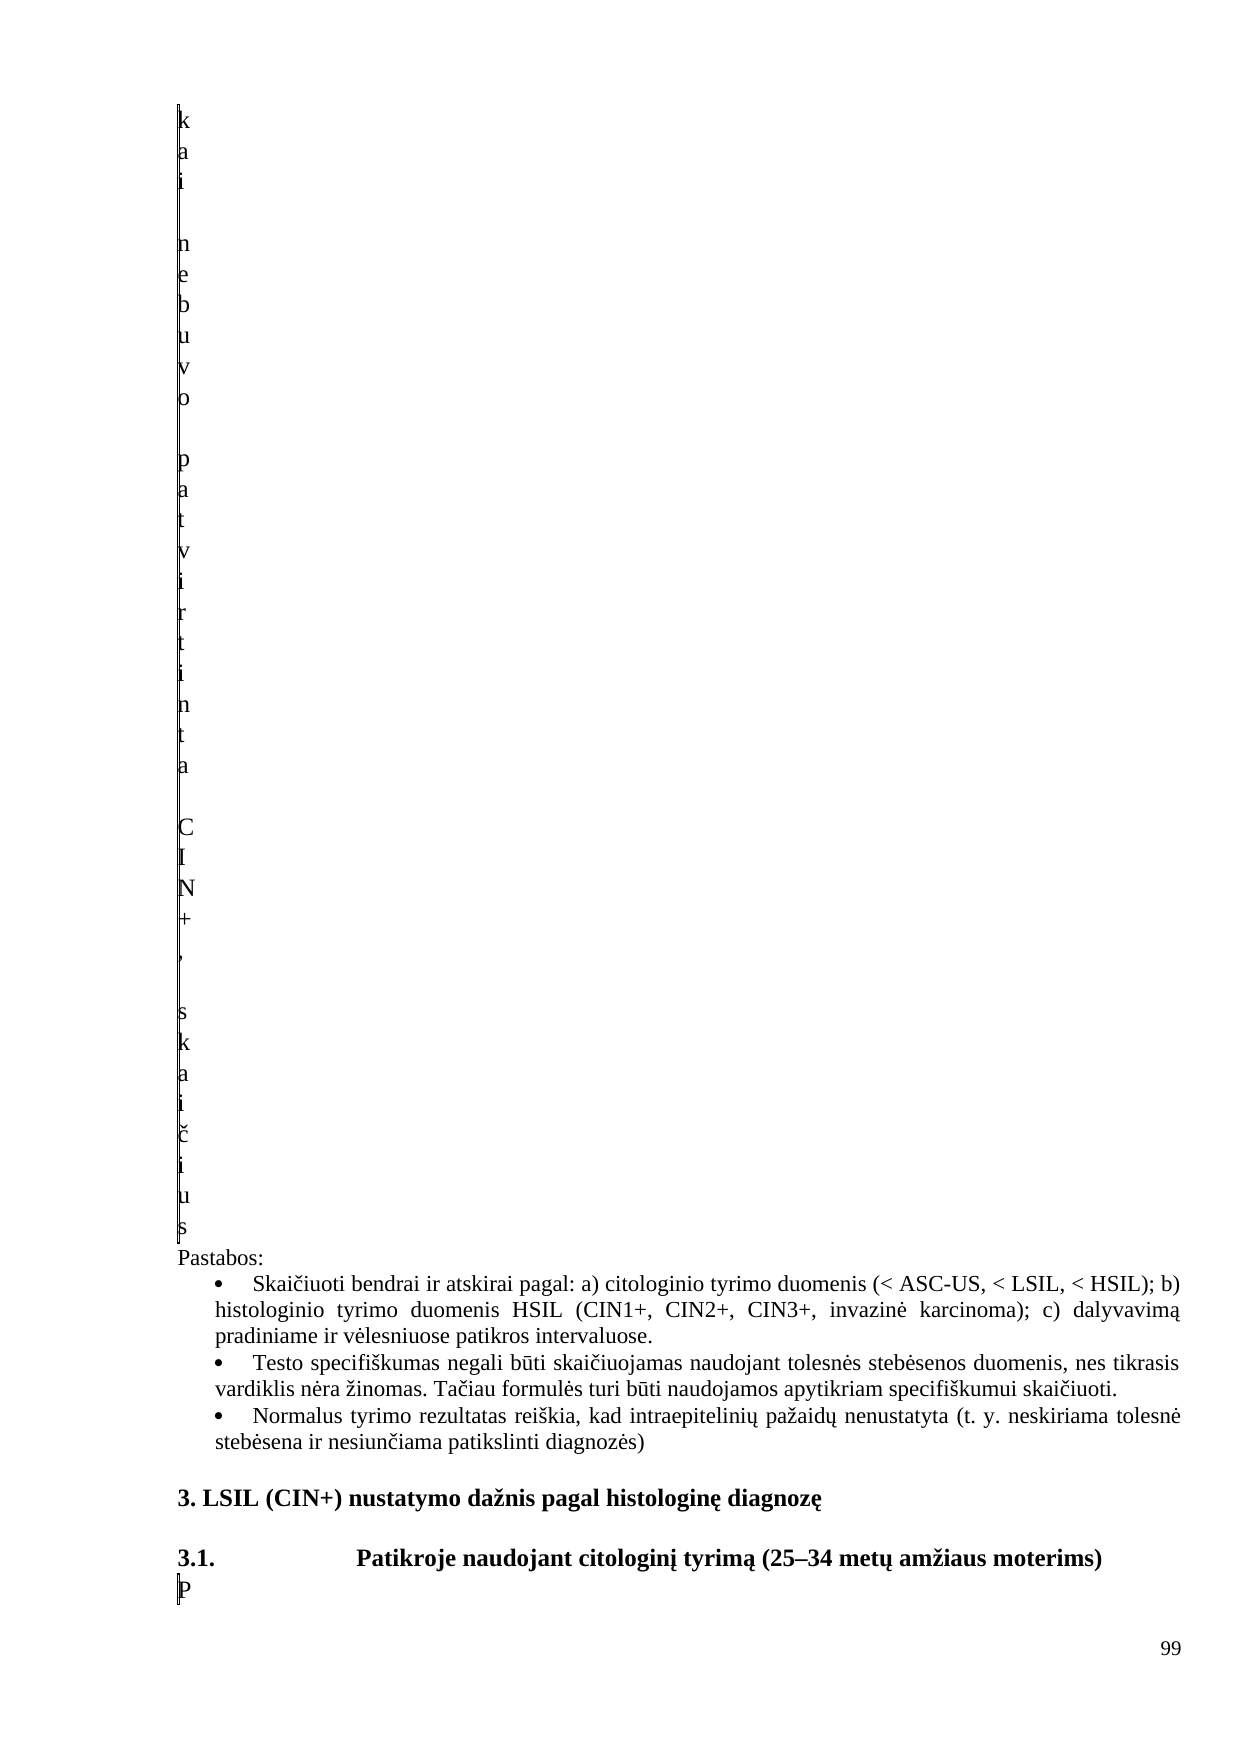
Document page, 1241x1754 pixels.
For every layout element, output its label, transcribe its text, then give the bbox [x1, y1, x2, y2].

text 3. LSIL (CIN+) nustatymo dažnis pagal histologinę diagnozę [177, 1483, 1181, 1512]
text  Normalus tyrimo rezultatas reiškia, kad intraepitelinių pažaidų nenustatyta (t. y. neskiriama tolesnė stebėsena ir nesiunčiama patikslinti diagnozės) [215, 1402, 1181, 1454]
text  Skaičiuoti bendrai ir atskirai pagal: a) citologinio tyrimo duomenis (< ASC-US, < LSIL, < HSIL); b) histologinio tyrimo duomenis HSIL (CIN1+, CIN2+, CIN3+, invazinė karcinoma); c) dalyvavimą pradiniame ir vėlesniuose patikros intervaluose. [215, 1270, 1181, 1349]
text 3.1. Patikroje naudojant citologinį tyrimą (25–34 metų amžiaus moterims) [177, 1543, 1181, 1571]
text  Testo specifiškumas negali būti skaičiuojamas naudojant tolesnės stebėsenos duomenis, nes tikrasis vardiklis nėra žinomas. Tačiau formulės turi būti naudojamos apytikriam specifiškumui skaičiuoti. [215, 1349, 1181, 1402]
text Pastabos: [177, 1243, 1181, 1270]
